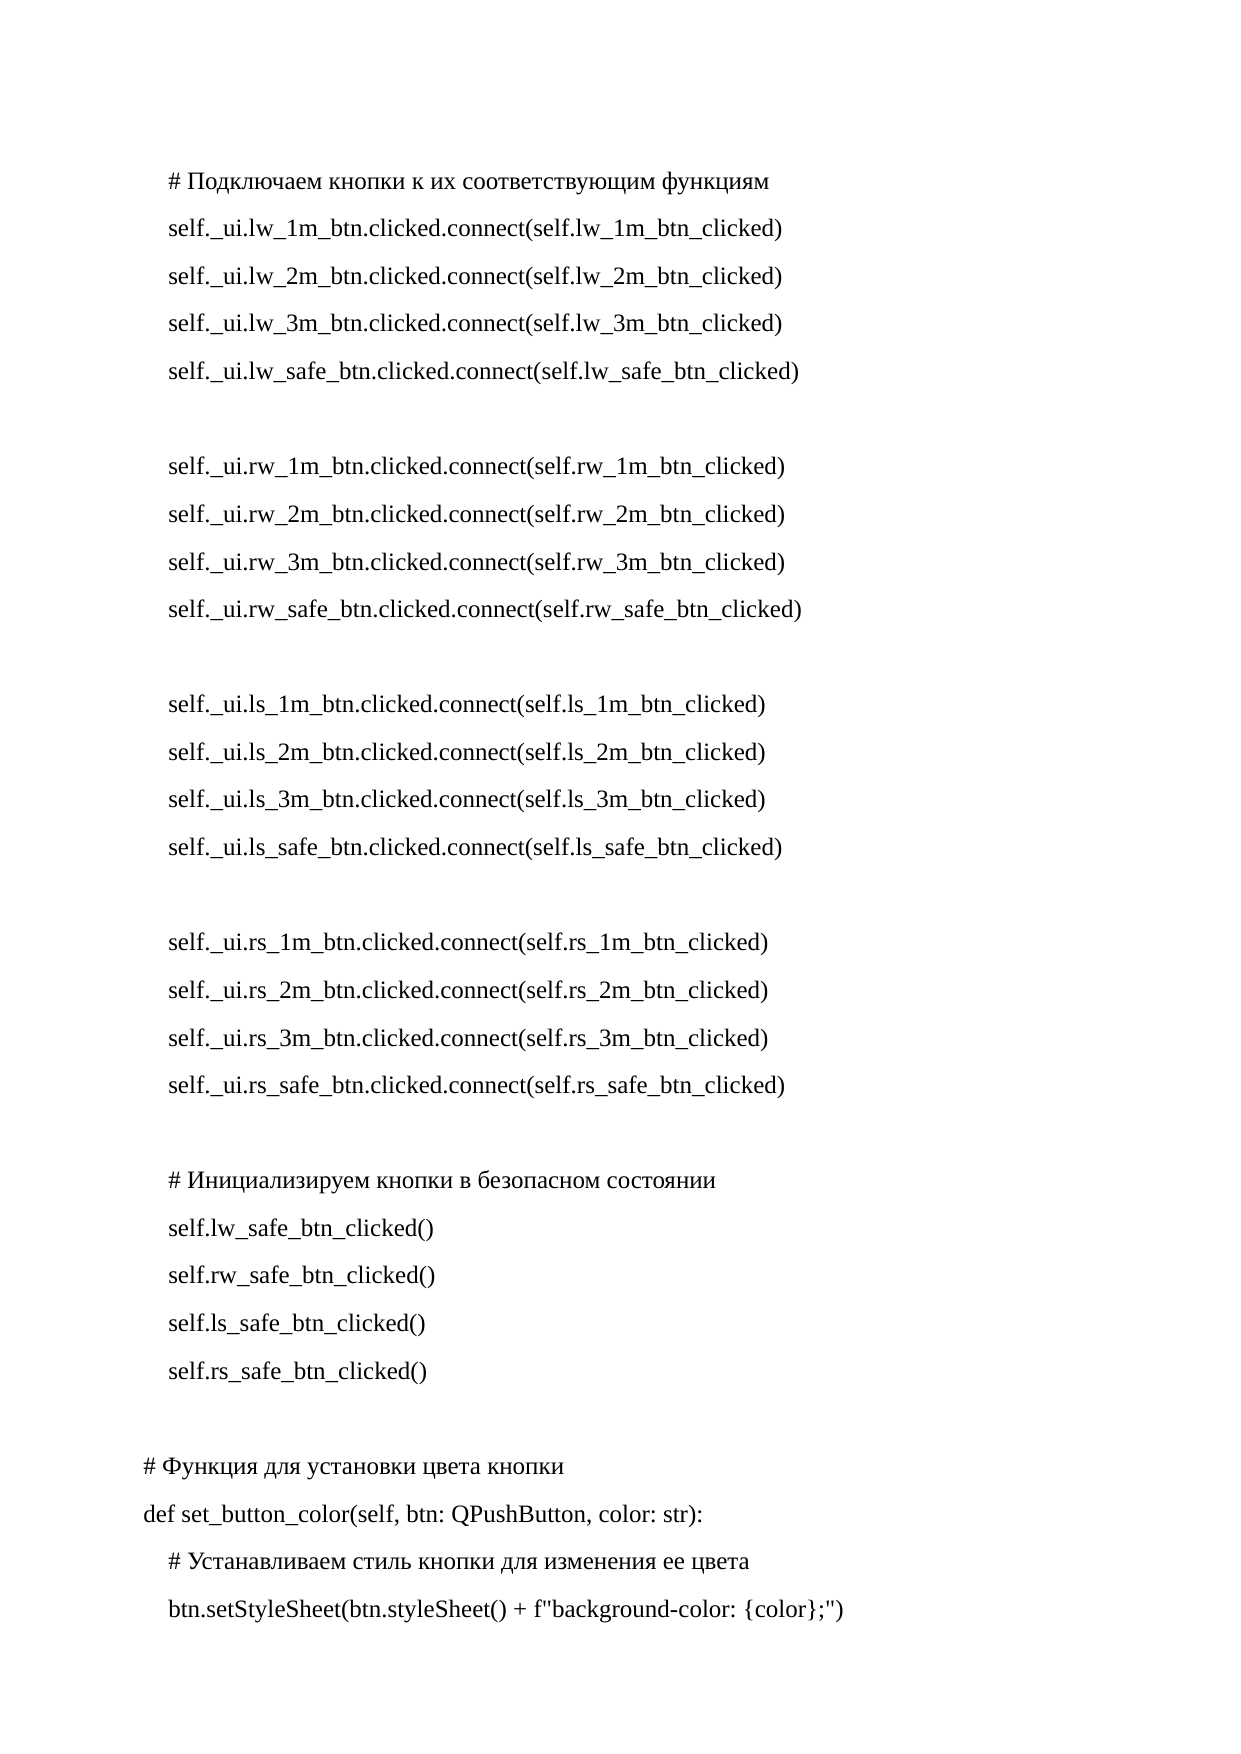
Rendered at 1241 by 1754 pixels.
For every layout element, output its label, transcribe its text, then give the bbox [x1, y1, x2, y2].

text # Инициализируем кнопки в безопасном состоянии [118, 1165, 1122, 1194]
text self._ui.ls_1m_btn.clicked.connect(self.ls_1m_btn_clicked) [118, 689, 1122, 718]
text self.ls_safe_btn_clicked() [118, 1308, 1122, 1337]
text # Подключаем кнопки к их соответствующим функциям [118, 166, 1122, 194]
text self.rs_safe_btn_clicked() [118, 1356, 1122, 1384]
text self._ui.rw_safe_btn.clicked.connect(self.rw_safe_btn_clicked) [118, 594, 1122, 623]
text self._ui.rs_safe_btn.clicked.connect(self.rs_safe_btn_clicked) [118, 1070, 1122, 1099]
text self._ui.ls_2m_btn.clicked.connect(self.ls_2m_btn_clicked) [118, 737, 1122, 766]
text # Функция для установки цвета кнопки [118, 1451, 1122, 1480]
text self._ui.ls_safe_btn.clicked.connect(self.ls_safe_btn_clicked) [118, 832, 1122, 861]
text # Устанавливаем стиль кнопки для изменения ее цвета [118, 1546, 1122, 1575]
text self._ui.lw_safe_btn.clicked.connect(self.lw_safe_btn_clicked) [118, 356, 1122, 385]
text self._ui.lw_2m_btn.clicked.connect(self.lw_2m_btn_clicked) [118, 261, 1122, 290]
text self._ui.rs_1m_btn.clicked.connect(self.rs_1m_btn_clicked) [118, 927, 1122, 956]
text self._ui.rs_2m_btn.clicked.connect(self.rs_2m_btn_clicked) [118, 975, 1122, 1004]
text btn.setStyleSheet(btn.styleSheet() + f"background-color: {color};") [118, 1594, 1122, 1623]
text self._ui.lw_3m_btn.clicked.connect(self.lw_3m_btn_clicked) [118, 308, 1122, 337]
text self._ui.rw_2m_btn.clicked.connect(self.rw_2m_btn_clicked) [118, 499, 1122, 528]
text self.lw_safe_btn_clicked() [118, 1213, 1122, 1242]
text self._ui.lw_1m_btn.clicked.connect(self.lw_1m_btn_clicked) [118, 213, 1122, 242]
text self._ui.ls_3m_btn.clicked.connect(self.ls_3m_btn_clicked) [118, 784, 1122, 813]
text self._ui.rs_3m_btn.clicked.connect(self.rs_3m_btn_clicked) [118, 1023, 1122, 1051]
text self.rw_safe_btn_clicked() [118, 1261, 1122, 1289]
text self._ui.rw_1m_btn.clicked.connect(self.rw_1m_btn_clicked) [118, 451, 1122, 480]
text def set_button_color(self, btn: QPushButton, color: str): [118, 1499, 1122, 1527]
text self._ui.rw_3m_btn.clicked.connect(self.rw_3m_btn_clicked) [118, 547, 1122, 575]
